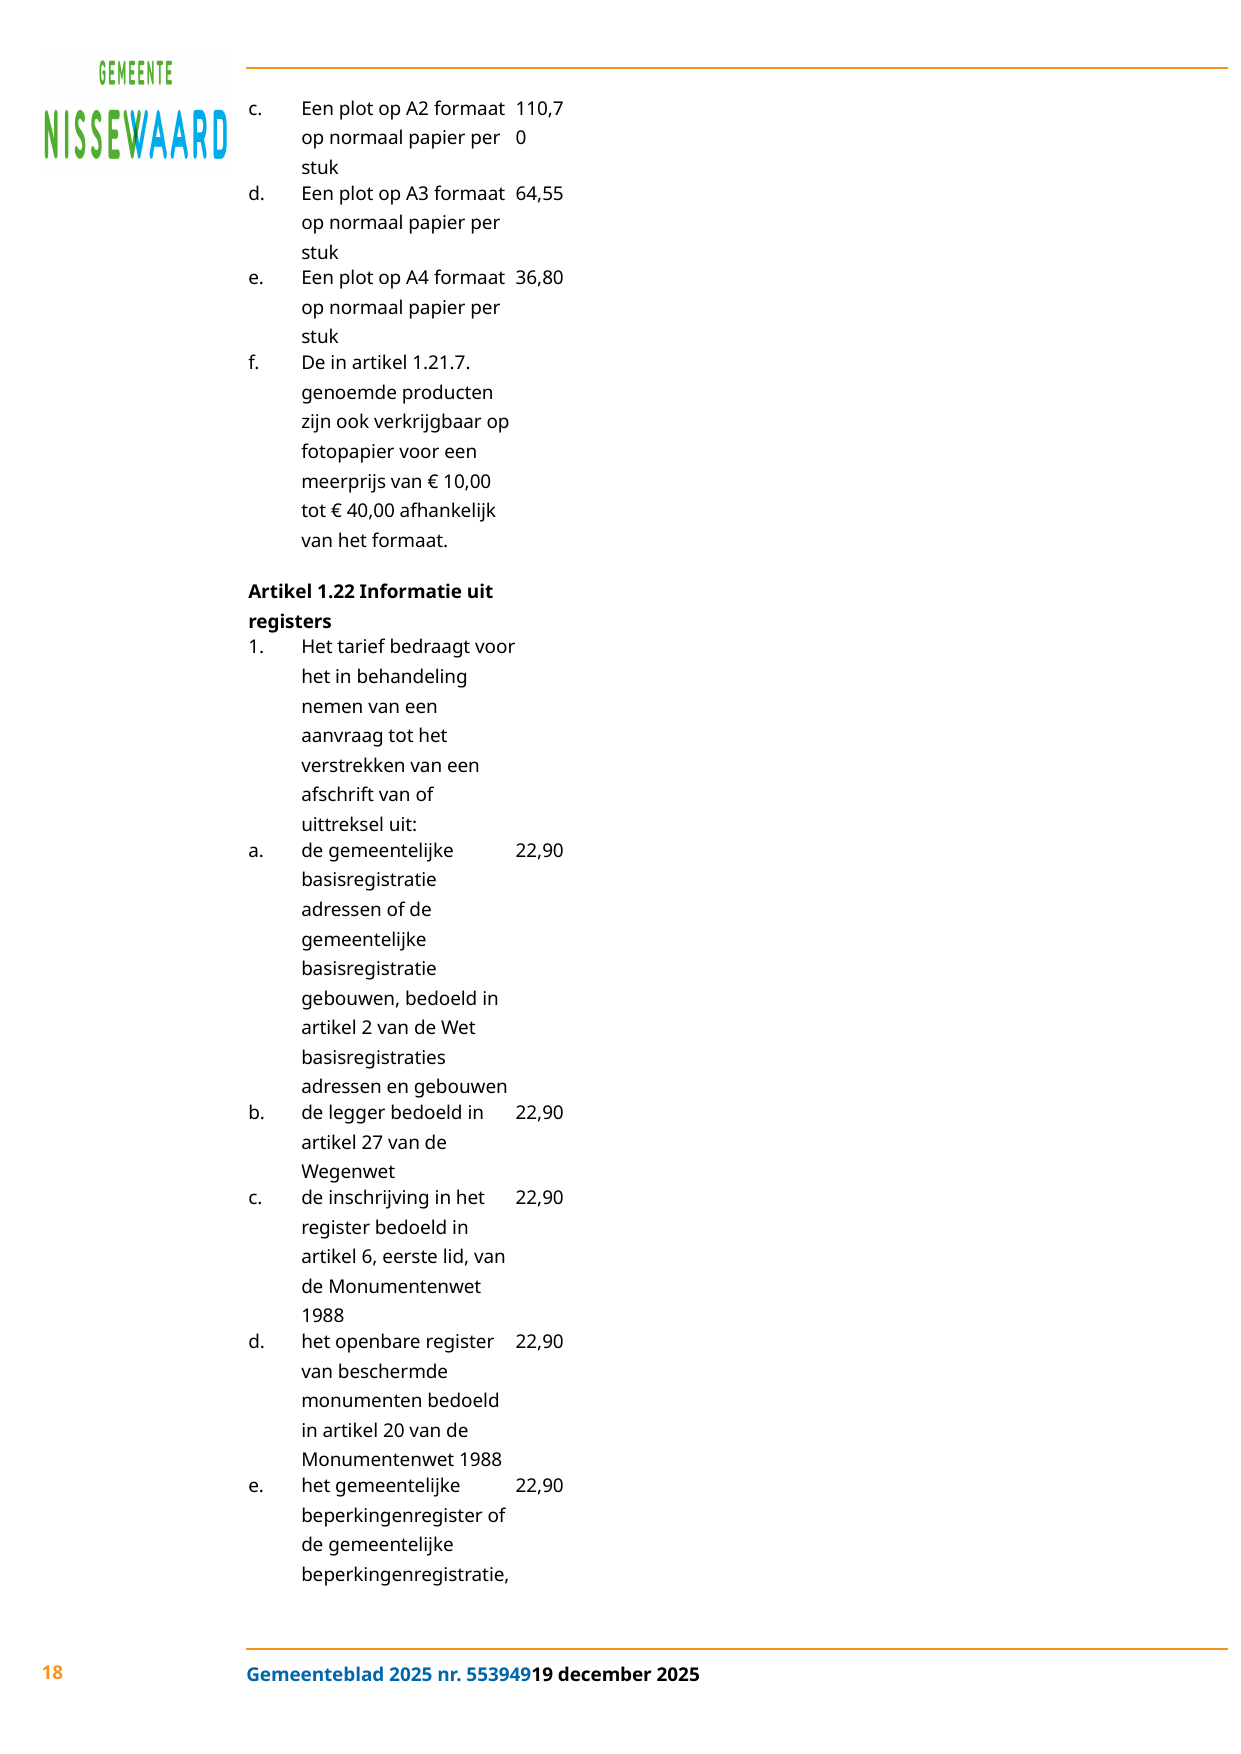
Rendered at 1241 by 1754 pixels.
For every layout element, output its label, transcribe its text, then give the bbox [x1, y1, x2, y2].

table_cell [728, 837, 780, 1099]
table_cell [728, 579, 780, 634]
table_cell [728, 1099, 780, 1184]
table_cell [621, 1328, 674, 1472]
table_cell Het tarief bedraagt voor het in behandeling nemen van een aanvraag tot het verstrekken van een afschrift van of uittreksel uit: [301, 634, 515, 837]
table_cell [780, 553, 833, 578]
table_cell de gemeentelijke basisregistratie adressen of de gemeentelijke basisregistratie gebouwen, bedoeld in artikel 2 van de Wet basisregistraties adressen en gebouwen [301, 837, 515, 1099]
table_cell [728, 634, 780, 837]
table_cell [568, 837, 621, 1099]
table_cell [621, 95, 674, 180]
table_cell [248, 553, 301, 578]
table_cell de inschrijving in het register bedoeld in artikel 6, eerste lid, van de Monumentenwet 1988 [301, 1184, 515, 1328]
table_cell [834, 634, 886, 837]
table_cell [834, 1184, 886, 1328]
table_cell [993, 579, 1046, 634]
table_cell [780, 180, 833, 264]
table_cell [993, 1184, 1046, 1328]
table_cell [1046, 1099, 1098, 1184]
table_cell de legger bedoeld in artikel 27 van de Wegenwet [301, 1099, 515, 1184]
table_cell [1099, 95, 1152, 180]
table_cell [886, 1184, 939, 1328]
table_cell [674, 265, 727, 349]
table_cell [1099, 350, 1152, 553]
table_cell [993, 1473, 1046, 1587]
table_cell [568, 579, 621, 634]
table_cell [886, 553, 939, 578]
table_cell [568, 95, 621, 180]
table_cell [674, 579, 727, 634]
table_cell [568, 1184, 621, 1328]
table_cell [886, 350, 939, 553]
table_cell het gemeentelijke beperkingenregister of de gemeentelijke beperkingenregistratie, [301, 1473, 515, 1587]
table_cell [621, 1184, 674, 1328]
table_cell 1. [248, 634, 301, 837]
table_cell Een plot op A3 formaat op normaal papier per stuk [301, 180, 515, 264]
table_cell 22,90 [515, 1473, 568, 1587]
table_cell De in artikel 1.21.7. genoemde producten zijn ook verkrijgbaar op fotopapier voor een meerprijs van € 10,00 tot € 40,00 afhankelijk van het formaat. [301, 350, 515, 553]
picture [41, 47, 231, 172]
table_cell [1046, 1473, 1098, 1587]
table_cell Een plot op A2 formaat op normaal papier per stuk [301, 95, 515, 180]
table_cell [886, 579, 939, 634]
table_cell [834, 265, 886, 349]
table_cell [1046, 553, 1098, 578]
table_cell [940, 350, 992, 553]
table_cell [940, 1473, 992, 1587]
table_cell [993, 95, 1046, 180]
table_cell [1099, 579, 1152, 634]
table_cell Artikel 1.22 Informatie uit registers [248, 579, 515, 634]
table_cell [834, 350, 886, 553]
table_cell a. [248, 837, 301, 1099]
table_cell [993, 350, 1046, 553]
table_cell [993, 180, 1046, 264]
table_cell [568, 265, 621, 349]
table_cell [940, 1328, 992, 1472]
table_cell [940, 579, 992, 634]
table_cell [940, 180, 992, 264]
table_cell [1099, 1184, 1152, 1328]
table_cell [1099, 553, 1152, 578]
table_cell [886, 1328, 939, 1472]
table_cell [728, 553, 780, 578]
table_cell [886, 95, 939, 180]
table_cell [621, 634, 674, 837]
table_cell [1046, 1184, 1098, 1328]
table_cell [1046, 95, 1098, 180]
table_cell [1099, 265, 1152, 349]
table_cell [886, 634, 939, 837]
table_cell [993, 265, 1046, 349]
table_cell 22,90 [515, 1184, 568, 1328]
table_cell [940, 1099, 992, 1184]
table_cell [568, 1473, 621, 1587]
table_cell [674, 95, 727, 180]
table_cell 64,55 [515, 180, 568, 264]
table_cell [674, 1099, 727, 1184]
table_cell [674, 837, 727, 1099]
table_cell [834, 95, 886, 180]
table_cell [940, 265, 992, 349]
table_cell [674, 634, 727, 837]
table_cell [621, 837, 674, 1099]
table_cell [1046, 265, 1098, 349]
table_cell [940, 837, 992, 1099]
table_cell [886, 837, 939, 1099]
table_cell [780, 837, 833, 1099]
table_cell [993, 1099, 1046, 1184]
table_cell [1099, 1328, 1152, 1472]
table_cell [728, 265, 780, 349]
table_cell [1099, 180, 1152, 264]
table_cell [993, 634, 1046, 837]
table_cell b. [248, 1099, 301, 1184]
table_cell [886, 265, 939, 349]
table_cell [728, 180, 780, 264]
table_cell [1046, 634, 1098, 837]
table_cell [568, 1328, 621, 1472]
table_cell [834, 837, 886, 1099]
table_cell 22,90 [515, 1099, 568, 1184]
table_cell [728, 1184, 780, 1328]
table_cell [621, 1473, 674, 1587]
table_cell [515, 350, 568, 553]
table_cell [886, 180, 939, 264]
table_cell [886, 1473, 939, 1587]
table_cell [1099, 837, 1152, 1099]
table_cell [780, 634, 833, 837]
table_cell [780, 1184, 833, 1328]
table_cell [780, 95, 833, 180]
table_cell [674, 350, 727, 553]
table_cell [993, 837, 1046, 1099]
table_cell [1046, 180, 1098, 264]
table_cell [940, 553, 992, 578]
table_cell 22,90 [515, 1328, 568, 1472]
table_cell [728, 95, 780, 180]
table_cell [1046, 350, 1098, 553]
table_cell [621, 180, 674, 264]
table_cell [834, 1328, 886, 1472]
table_cell [515, 634, 568, 837]
table_cell [780, 1099, 833, 1184]
table_cell [621, 553, 674, 578]
table_cell [568, 180, 621, 264]
table_cell [1046, 1328, 1098, 1472]
table_cell 22,90 [515, 837, 568, 1099]
table_cell [993, 553, 1046, 578]
table_cell [780, 1328, 833, 1472]
table_cell [621, 1099, 674, 1184]
table_cell [568, 553, 621, 578]
table_cell [568, 350, 621, 553]
table_cell [621, 265, 674, 349]
table_cell e. [248, 265, 301, 349]
table_cell [780, 1473, 833, 1587]
table_cell [674, 1473, 727, 1587]
table_cell [834, 553, 886, 578]
table_cell [993, 1328, 1046, 1472]
table_cell [834, 579, 886, 634]
table_cell [515, 579, 568, 634]
table_cell [674, 1328, 727, 1472]
table_cell [834, 180, 886, 264]
table_cell [1099, 1473, 1152, 1587]
table_cell d. [248, 180, 301, 264]
table_cell [674, 1184, 727, 1328]
table_cell [674, 180, 727, 264]
table_cell [780, 265, 833, 349]
table_cell [1046, 837, 1098, 1099]
table_cell e. [248, 1473, 301, 1587]
table_cell [886, 1099, 939, 1184]
table_cell [780, 350, 833, 553]
table_cell [728, 1473, 780, 1587]
table_cell Een plot op A4 formaat op normaal papier per stuk [301, 265, 515, 349]
table_cell [834, 1473, 886, 1587]
table_cell [674, 553, 727, 578]
table_cell [301, 553, 515, 578]
table_cell [568, 634, 621, 837]
table_cell [568, 1099, 621, 1184]
table_cell f. [248, 350, 301, 553]
table_cell [621, 579, 674, 634]
table_cell [834, 1099, 886, 1184]
table_cell d. [248, 1328, 301, 1472]
table_cell het openbare register van beschermde monumenten bedoeld in artikel 20 van de Monumentenwet 1988 [301, 1328, 515, 1472]
table_cell [940, 95, 992, 180]
table_cell [780, 579, 833, 634]
table_cell [1099, 1099, 1152, 1184]
table_cell [1099, 634, 1152, 837]
table_cell [728, 1328, 780, 1472]
table_cell [728, 350, 780, 553]
table_cell [621, 350, 674, 553]
table_cell [1046, 579, 1098, 634]
table_cell c. [248, 1184, 301, 1328]
table_cell [940, 1184, 992, 1328]
table_cell c. [248, 95, 301, 180]
table_cell 36,80 [515, 265, 568, 349]
table_cell 110,70 [515, 95, 568, 180]
table_cell [515, 553, 568, 578]
table_cell [940, 634, 992, 837]
